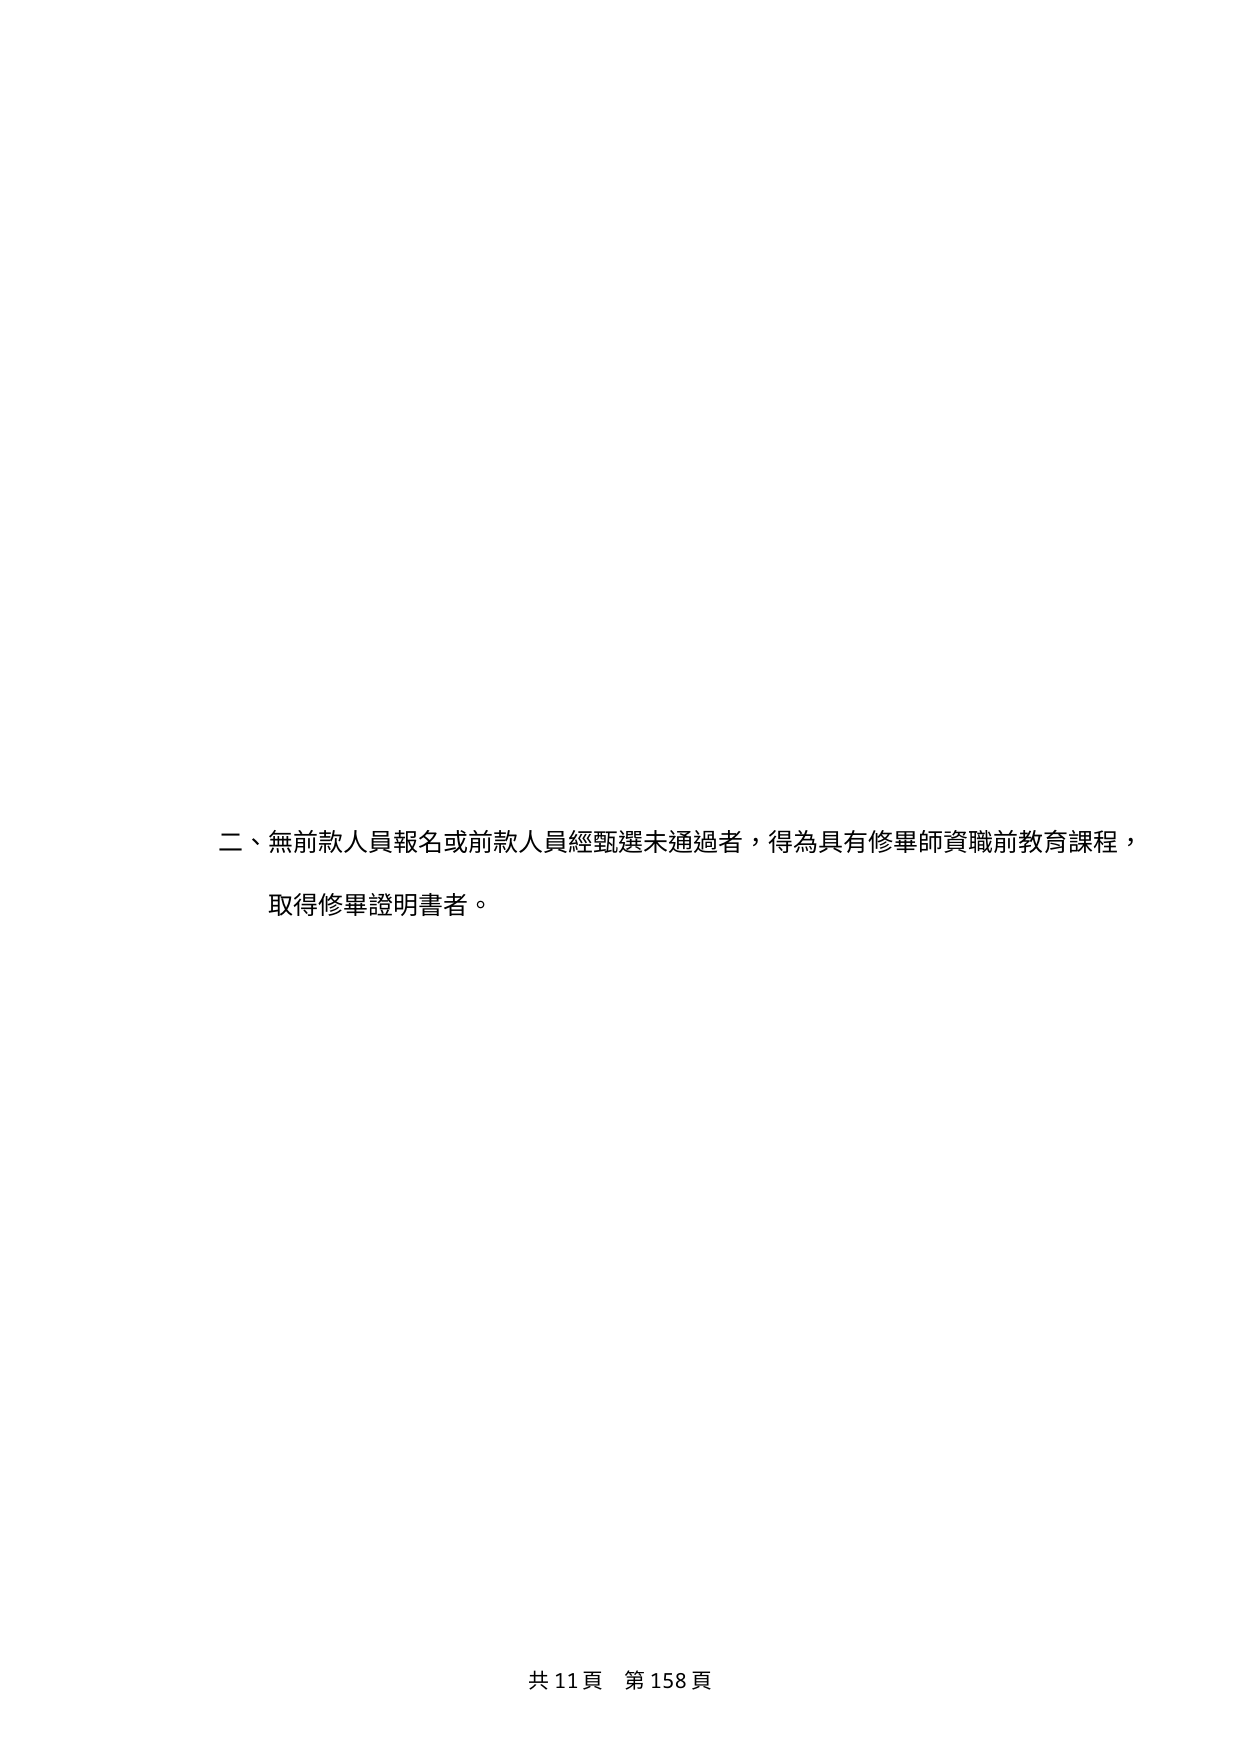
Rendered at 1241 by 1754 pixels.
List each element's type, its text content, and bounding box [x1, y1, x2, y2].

text 二、無前款人員報名或前款人員經甄選未通過者，得為具有修畢師資職前教育課程，取得修畢證明書者。 [218, 799, 1122, 924]
